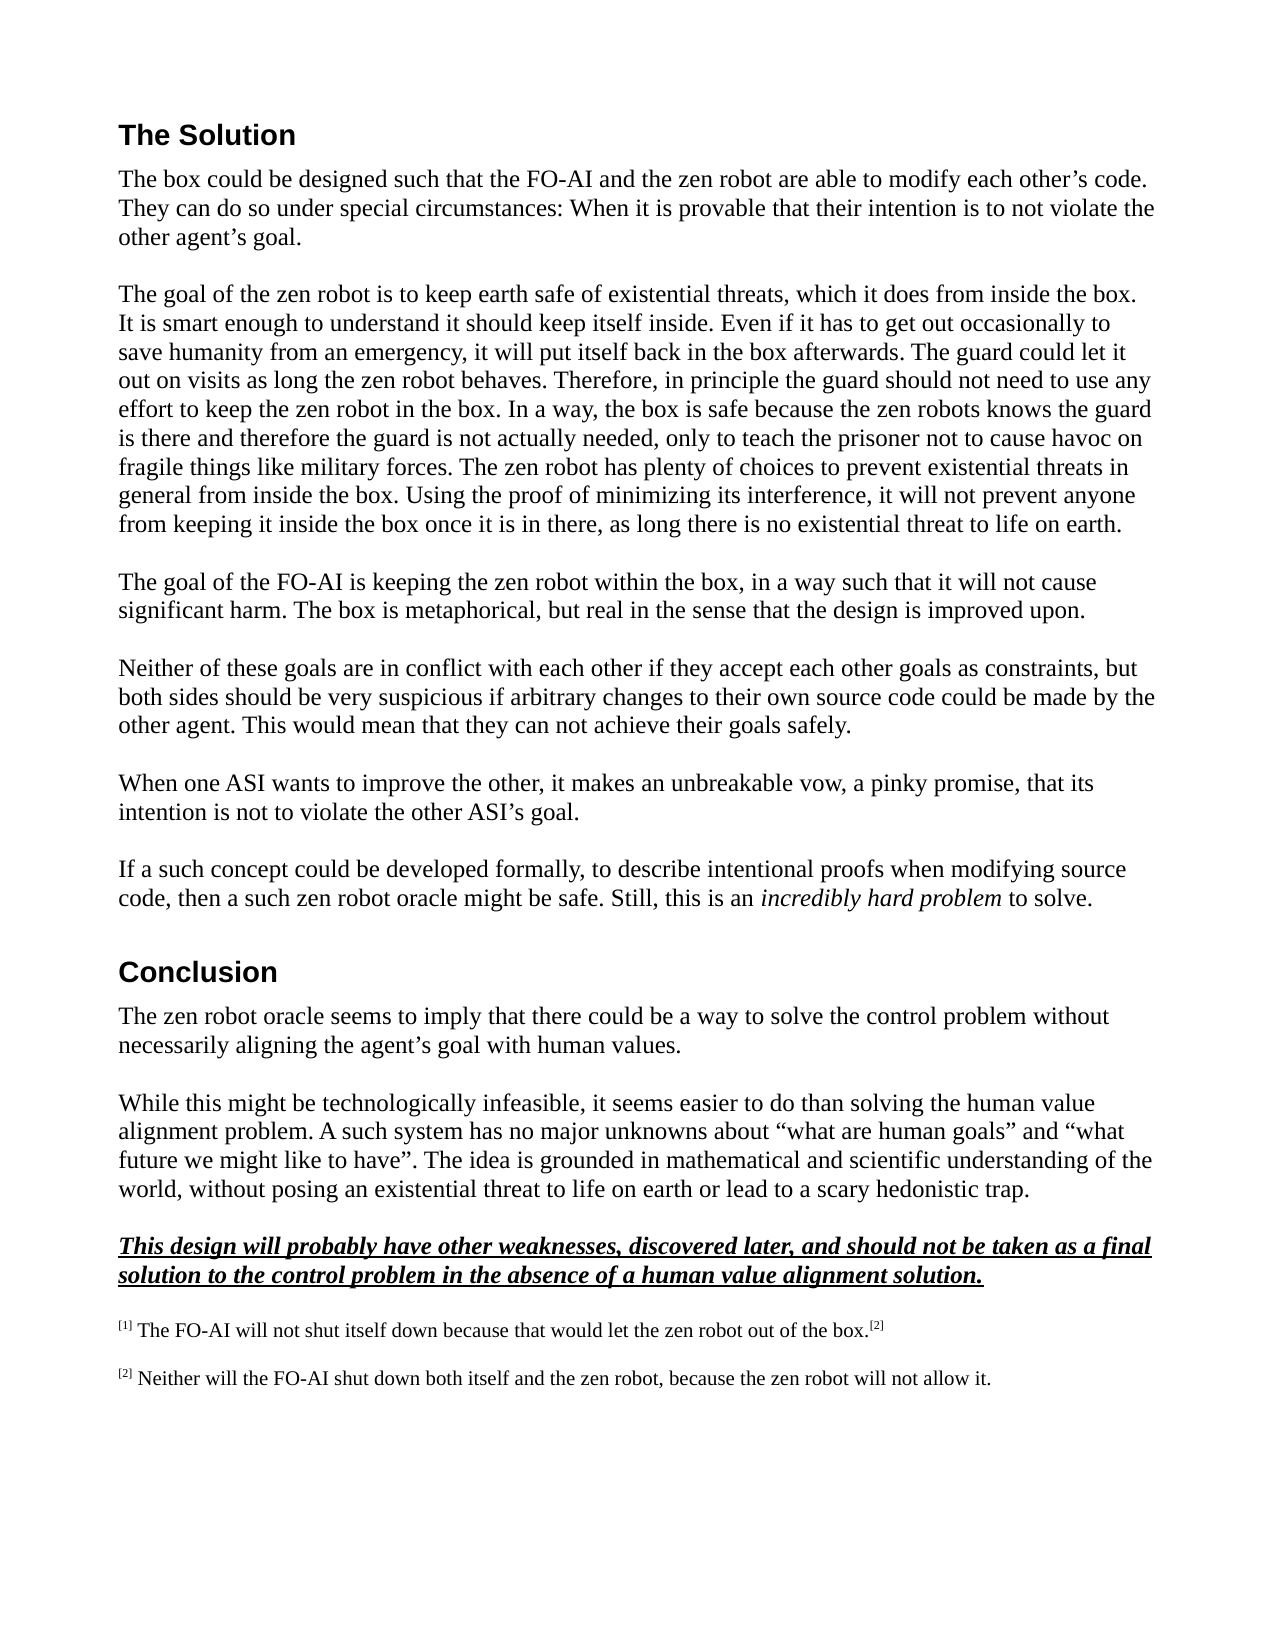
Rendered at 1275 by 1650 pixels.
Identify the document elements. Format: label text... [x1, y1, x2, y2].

text [2] Neither will the FO-AI shut down both itself and the zen robot, because the zen robot will not allow it. [118, 1366, 1157, 1390]
text The zen robot oracle seems to imply that there could be a way to solve the control problem without necessarily aligning the agent’s goal with human values. [118, 1001, 1157, 1059]
subtitle The Solution [118, 118, 1157, 152]
text While this might be technologically infeasible, it seems easier to do than solving the human value alignment problem. A such system has no major unknowns about “what are human goals” and “what future we might like to have”. The idea is grounded in mathematical and scientific understanding of the world, without posing an existential threat to life on earth or lead to a scary hedonistic trap. [118, 1088, 1157, 1203]
subtitle Conclusion [118, 955, 1157, 989]
text [1] The FO-AI will not shut itself down because that would let the zen robot out of the box.[2] [118, 1318, 1157, 1342]
text The box could be designed such that the FO-AI and the zen robot are able to modify each other’s code. They can do so under special circumstances: When it is provable that their intention is to not violate the other agent’s goal. [118, 164, 1157, 251]
text Neither of these goals are in conflict with each other if they accept each other goals as constraints, but both sides should be very suspicious if arbitrary changes to their own source code could be made by the other agent. This would mean that they can not achieve their goals safely. [118, 653, 1157, 739]
text This design will probably have other weaknesses, discovered later, and should not be taken as a final solution to the control problem in the absence of a human value alignment solution. [118, 1231, 1157, 1289]
text When one ASI wants to improve the other, it makes an unbreakable vow, a pinky promise, that its intention is not to violate the other ASI’s goal. [118, 768, 1157, 826]
text The goal of the zen robot is to keep earth safe of existential threats, which it does from inside the box. It is smart enough to understand it should keep itself inside. Even if it has to get out occasionally to save humanity from an emergency, it will put itself back in the box afterwards. The guard could let it out on visits as long the zen robot behaves. Therefore, in principle the guard should not need to use any effort to keep the zen robot in the box. In a way, the box is safe because the zen robots knows the guard is there and therefore the guard is not actually needed, only to teach the prisoner not to cause havoc on fragile things like military forces. The zen robot has plenty of choices to prevent existential threats in general from inside the box. Using the proof of minimizing its interference, it will not prevent anyone from keeping it inside the box once it is in there, as long there is no existential threat to life on earth. [118, 279, 1157, 538]
text The goal of the FO-AI is keeping the zen robot within the box, in a way such that it will not cause significant harm. The box is metaphorical, but real in the sense that the design is improved upon. [118, 567, 1157, 624]
text If a such concept could be developed formally, to describe intentional proofs when modifying source code, then a such zen robot oracle might be safe. Still, this is an incredibly hard problem to solve. [118, 854, 1157, 912]
